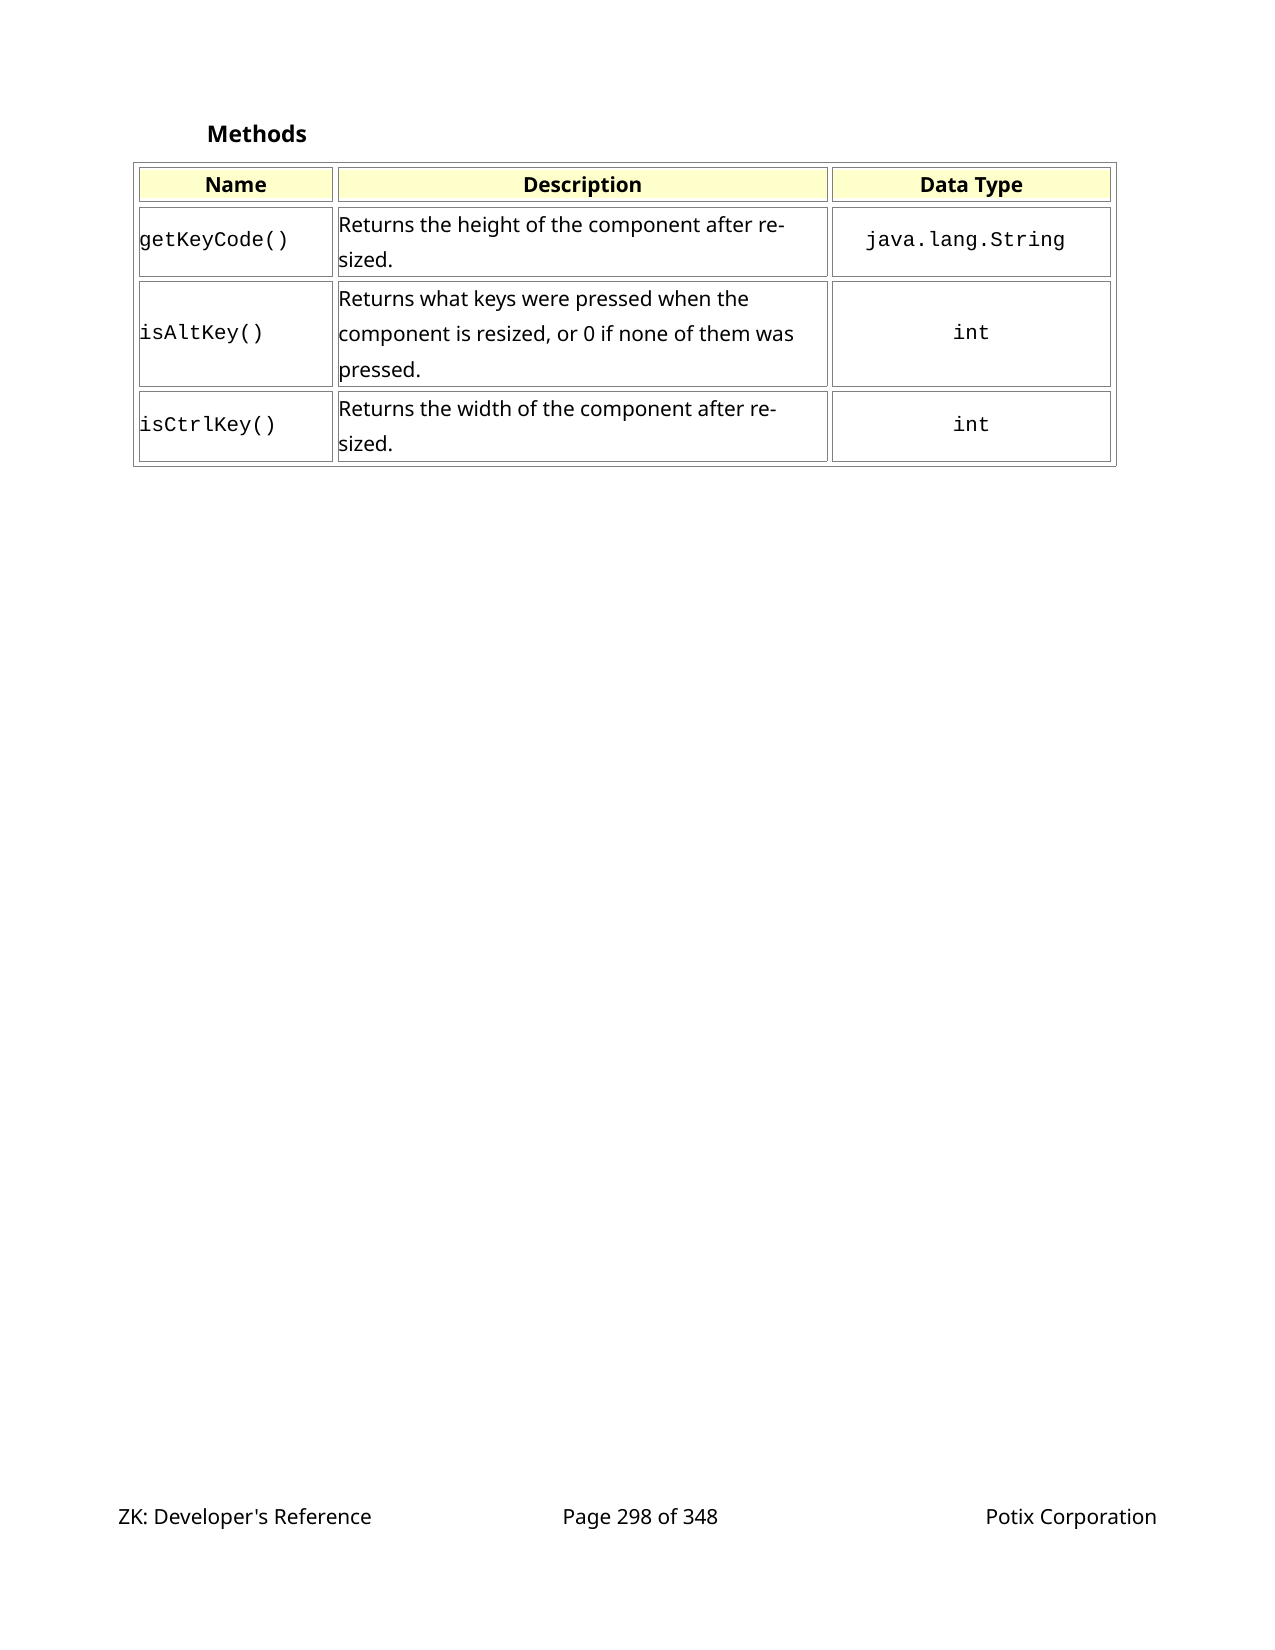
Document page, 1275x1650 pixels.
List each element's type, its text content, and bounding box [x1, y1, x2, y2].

table_cell getKeyCode() [136, 201, 335, 276]
table_cell Returns what keys were pressed when the component is resized, or 0 if none of them was pressed. [335, 276, 830, 386]
table_cell Returns the height of the component after re-sized. [335, 201, 830, 276]
table_cell int [830, 386, 1113, 461]
table_cell java.lang.String [830, 201, 1113, 276]
table_cell int [830, 276, 1113, 386]
subtitle Methods [207, 118, 1157, 149]
table_cell isAltKey() [136, 276, 335, 386]
table_header Data Type [830, 163, 1113, 201]
table_header Name [136, 163, 335, 201]
table_cell isCtrlKey() [136, 386, 335, 461]
table_header Description [335, 163, 830, 201]
table_cell Returns the width of the component after re-sized. [335, 386, 830, 461]
